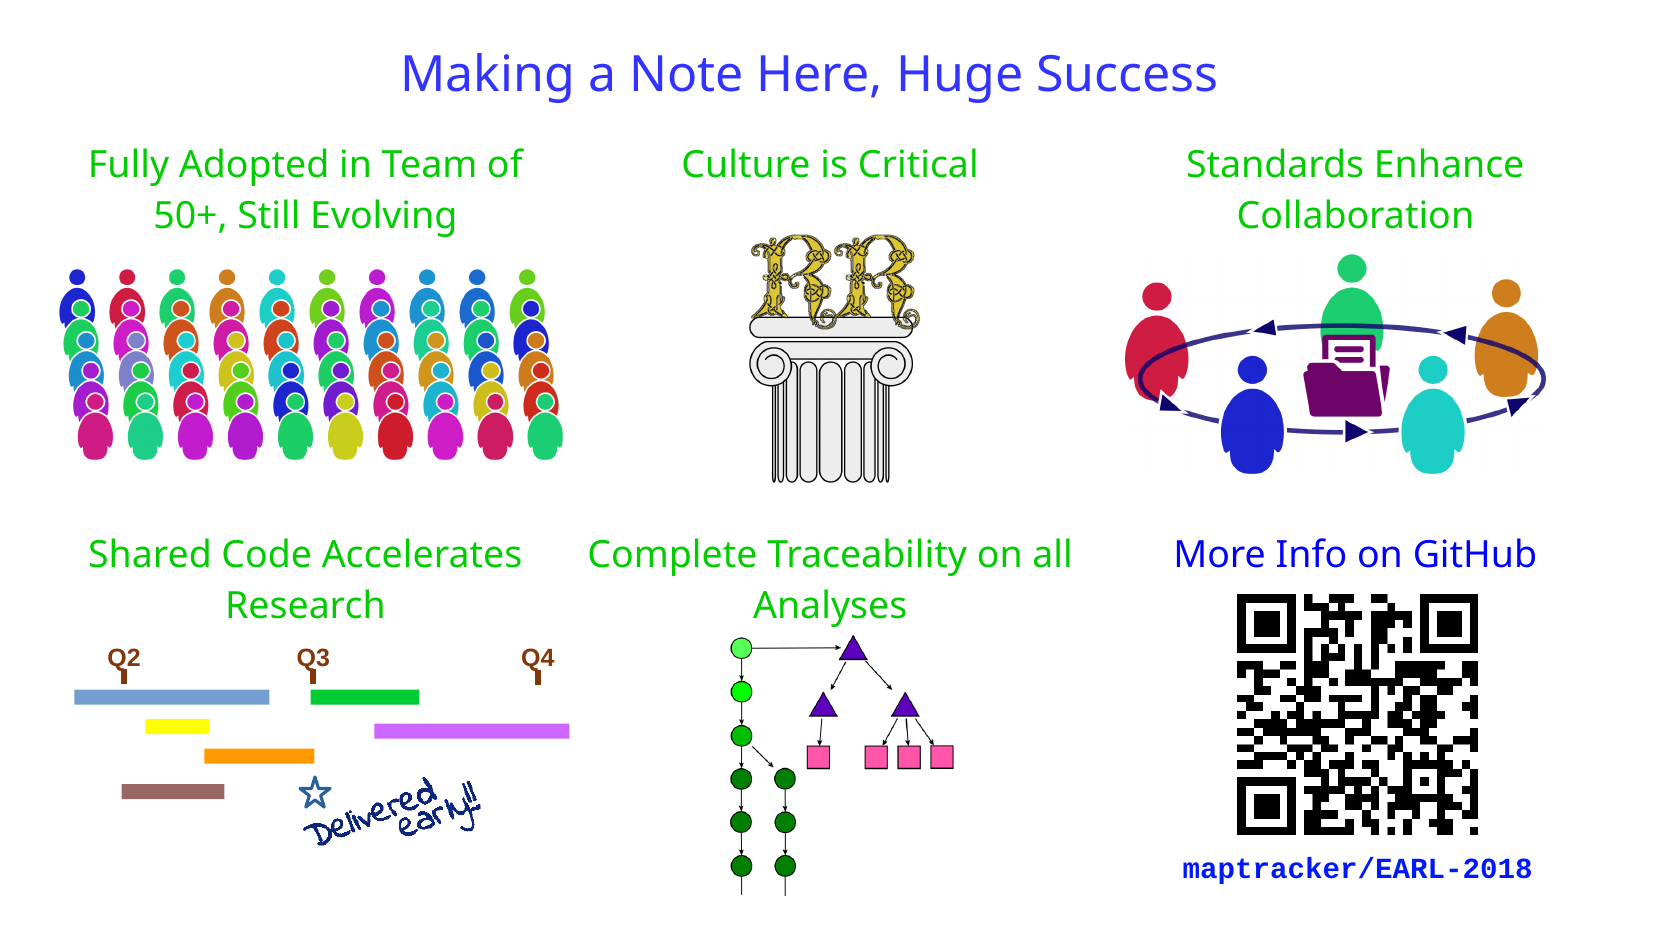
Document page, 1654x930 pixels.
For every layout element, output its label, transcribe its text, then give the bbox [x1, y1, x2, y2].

text_box [74, 689, 270, 705]
picture [302, 776, 313, 786]
table_cell Shared Code Accelerates Research [43, 520, 568, 910]
text_box Q4 [500, 636, 576, 680]
text_box [204, 748, 315, 764]
table_cell More Info on GitHub [1093, 520, 1618, 910]
text_box [121, 784, 225, 800]
table_header Culture is Critical [568, 130, 1093, 520]
text_box [145, 719, 210, 735]
picture [1237, 594, 1478, 836]
picture [746, 230, 924, 485]
text_box [374, 723, 570, 739]
text_box Q3 [275, 636, 351, 680]
picture [302, 776, 481, 846]
text_box [310, 689, 420, 705]
table_header Standards Enhance Collaboration [1093, 130, 1618, 520]
picture [1125, 254, 1546, 474]
text_box Q2 [86, 635, 162, 679]
picture [705, 629, 976, 901]
picture [59, 269, 563, 460]
table_cell Complete Traceability on all Analyses [568, 520, 1093, 910]
table_header Fully Adopted in Team of 50+, Still Evolving [43, 130, 568, 520]
text_box Making a Note Here, Huge Success [30, 30, 1591, 116]
picture [308, 786, 322, 801]
text_box maptracker/EARL-2018 [1155, 847, 1561, 895]
